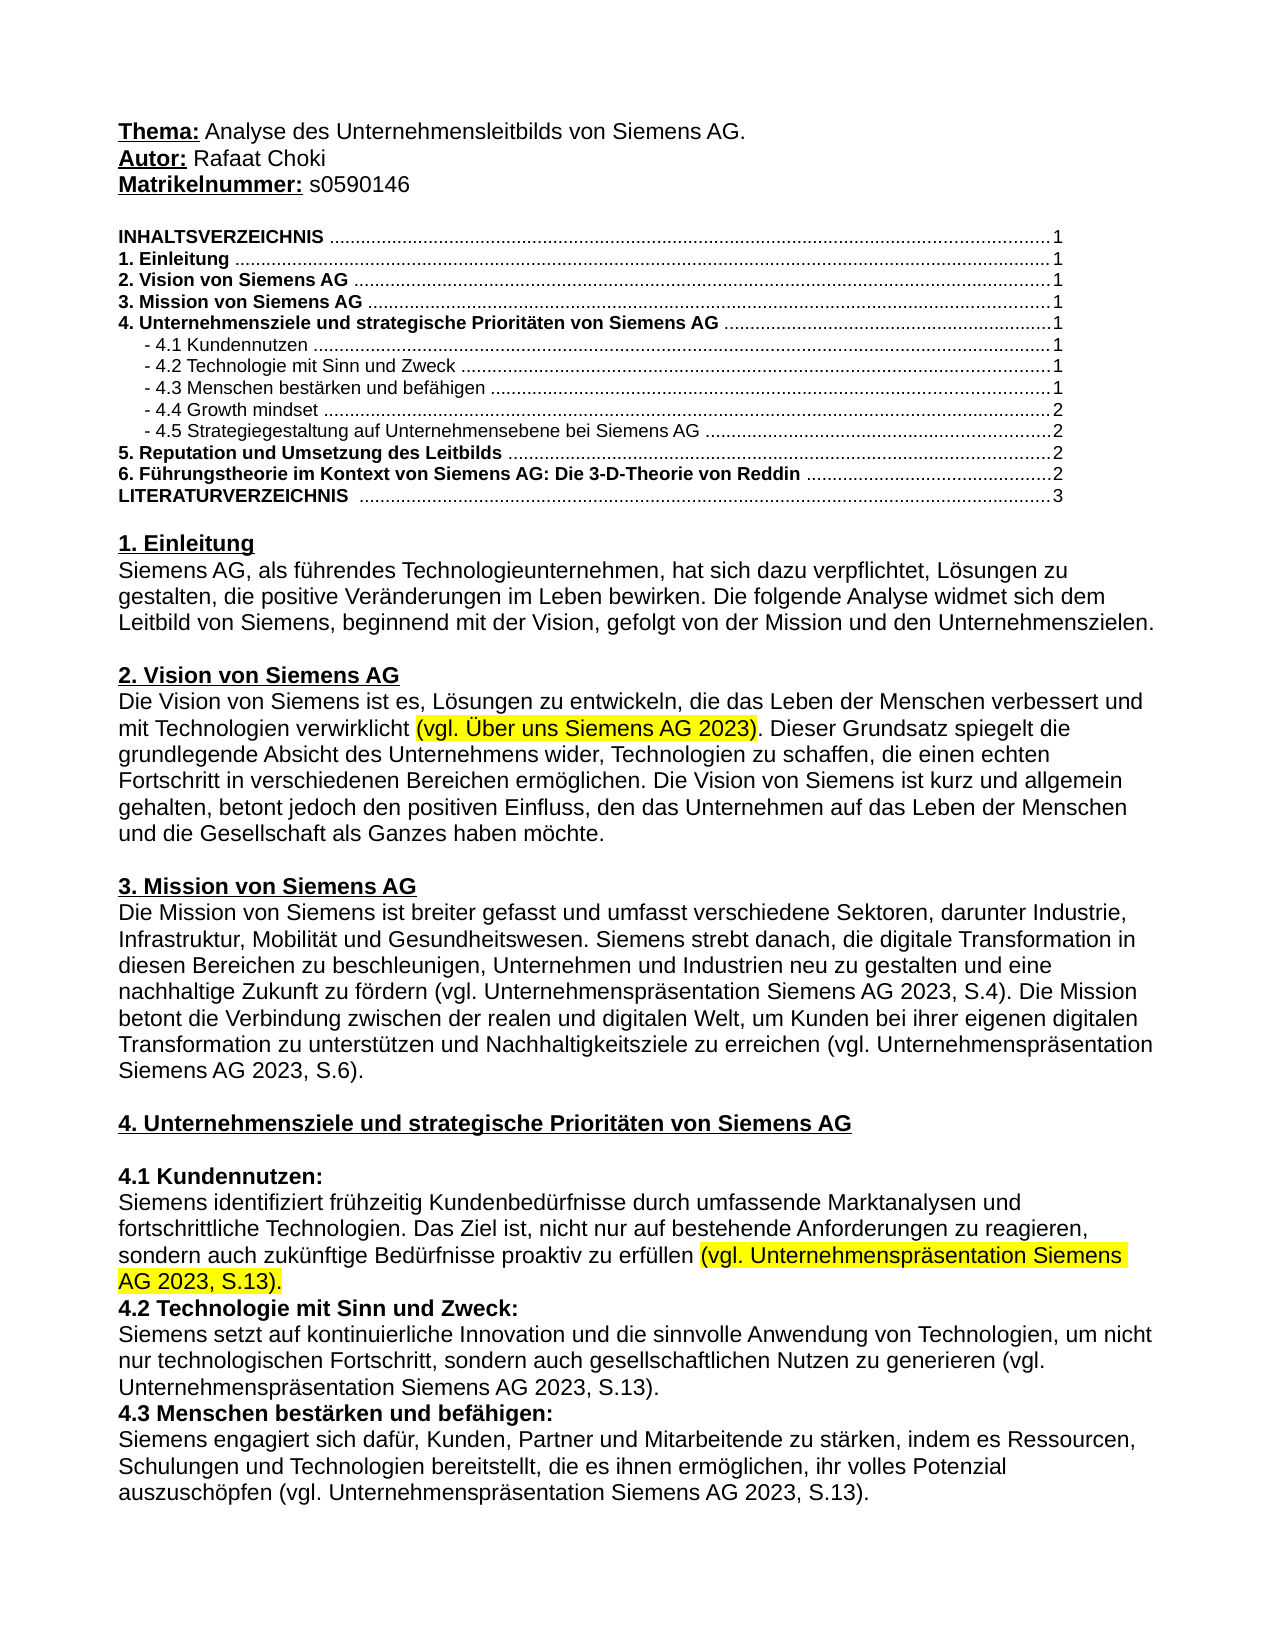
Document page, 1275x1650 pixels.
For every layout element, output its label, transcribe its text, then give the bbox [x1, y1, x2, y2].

text - 4.2 Technologie mit Sinn und Zweck 1 [118, 355, 1157, 377]
text 3. Mission von Siemens AG [118, 873, 1157, 899]
text 4.3 Menschen bestärken und befähigen: [118, 1400, 1157, 1426]
text 1. Einleitung [118, 530, 1157, 557]
text - 4.3 Menschen bestärken und befähigen 1 [118, 377, 1157, 398]
text Thema: Analyse des Unternehmensleitbilds von Siemens AG. [118, 118, 1157, 144]
text 2. Vision von Siemens AG 1 [118, 269, 1157, 291]
text - 4.1 Kundennutzen 1 [118, 334, 1157, 355]
text 4.1 Kundennutzen: [118, 1163, 1157, 1189]
text 4. Unternehmensziele und strategische Prioritäten von Siemens AG 1 [118, 312, 1157, 334]
text - 4.5 Strategiegestaltung auf Unternehmensebene bei Siemens AG 2 [118, 420, 1157, 442]
text Siemens setzt auf kontinuierliche Innovation und die sinnvolle Anwendung von Technologien, um nicht nur technologischen Fortschritt, sondern auch gesellschaftlichen Nutzen zu generieren (vgl. Unternehmenspräsentation Siemens AG 2023, S.13). [118, 1321, 1157, 1400]
text 3. Mission von Siemens AG 1 [118, 291, 1157, 312]
text 5. Reputation und Umsetzung des Leitbilds 2 [118, 442, 1157, 463]
text INHALTSVERZEICHNIS 1 [118, 226, 1157, 247]
text - 4.4 Growth mindset 2 [118, 398, 1157, 420]
text Autor: Rafaat Choki [118, 144, 1157, 171]
text 6. Führungstheorie im Kontext von Siemens AG: Die 3-D-Theorie von Reddin 2 [118, 463, 1157, 485]
text Die Mission von Siemens ist breiter gefasst und umfasst verschiedene Sektoren, darunter Industrie, Infrastruktur, Mobilität und Gesundheitswesen. Siemens strebt danach, die digitale Transformation in diesen Bereichen zu beschleunigen, Unternehmen und Industrien neu zu gestalten und eine nachhaltige Zukunft zu fördern (vgl. Unternehmenspräsentation Siemens AG 2023, S.4). Die Mission betont die Verbindung zwischen der realen und digitalen Welt, um Kunden bei ihrer eigenen digitalen Transformation zu unterstützen und Nachhaltigkeitsziele zu erreichen (vgl. Unternehmenspräsentation Siemens AG 2023, S.6). [118, 899, 1157, 1084]
text 4.2 Technologie mit Sinn und Zweck: [118, 1294, 1157, 1321]
text LITERATURVERZEICHNIS 3 [118, 485, 1157, 530]
text 4. Unternehmensziele und strategische Prioritäten von Siemens AG [118, 1110, 1157, 1136]
text Siemens identifiziert frühzeitig Kundenbedürfnisse durch umfassende Marktanalysen und fortschrittliche Technologien. Das Ziel ist, nicht nur auf bestehende Anforderungen zu reagieren, sondern auch zukünftige Bedürfnisse proaktiv zu erfüllen (vgl. Unternehmenspräsentation Siemens AG 2023, S.13). [118, 1189, 1157, 1294]
text Matrikelnummer: s0590146 [118, 171, 1157, 197]
text Siemens AG, als führendes Technologieunternehmen, hat sich dazu verpflichtet, Lösungen zu gestalten, die positive Veränderungen im Leben bewirken. Die folgende Analyse widmet sich dem Leitbild von Siemens, beginnend mit der Vision, gefolgt von der Mission und den Unternehmenszielen. [118, 557, 1157, 636]
text 2. Vision von Siemens AG [118, 662, 1157, 688]
text Die Vision von Siemens ist es, Lösungen zu entwickeln, die das Leben der Menschen verbessert und mit Technologien verwirklicht (vgl. Über uns Siemens AG 2023). Dieser Grundsatz spiegelt die grundlegende Absicht des Unternehmens wider, Technologien zu schaffen, die einen echten Fortschritt in verschiedenen Bereichen ermöglichen. Die Vision von Siemens ist kurz und allgemein gehalten, betont jedoch den positiven Einfluss, den das Unternehmen auf das Leben der Menschen und die Gesellschaft als Ganzes haben möchte. [118, 688, 1157, 846]
text 1. Einleitung 1 [118, 247, 1157, 269]
text Siemens engagiert sich dafür, Kunden, Partner und Mitarbeitende zu stärken, indem es Ressourcen, Schulungen und Technologien bereitstellt, die es ihnen ermöglichen, ihr volles Potenzial auszuschöpfen (vgl. Unternehmenspräsentation Siemens AG 2023, S.13). [118, 1426, 1157, 1505]
